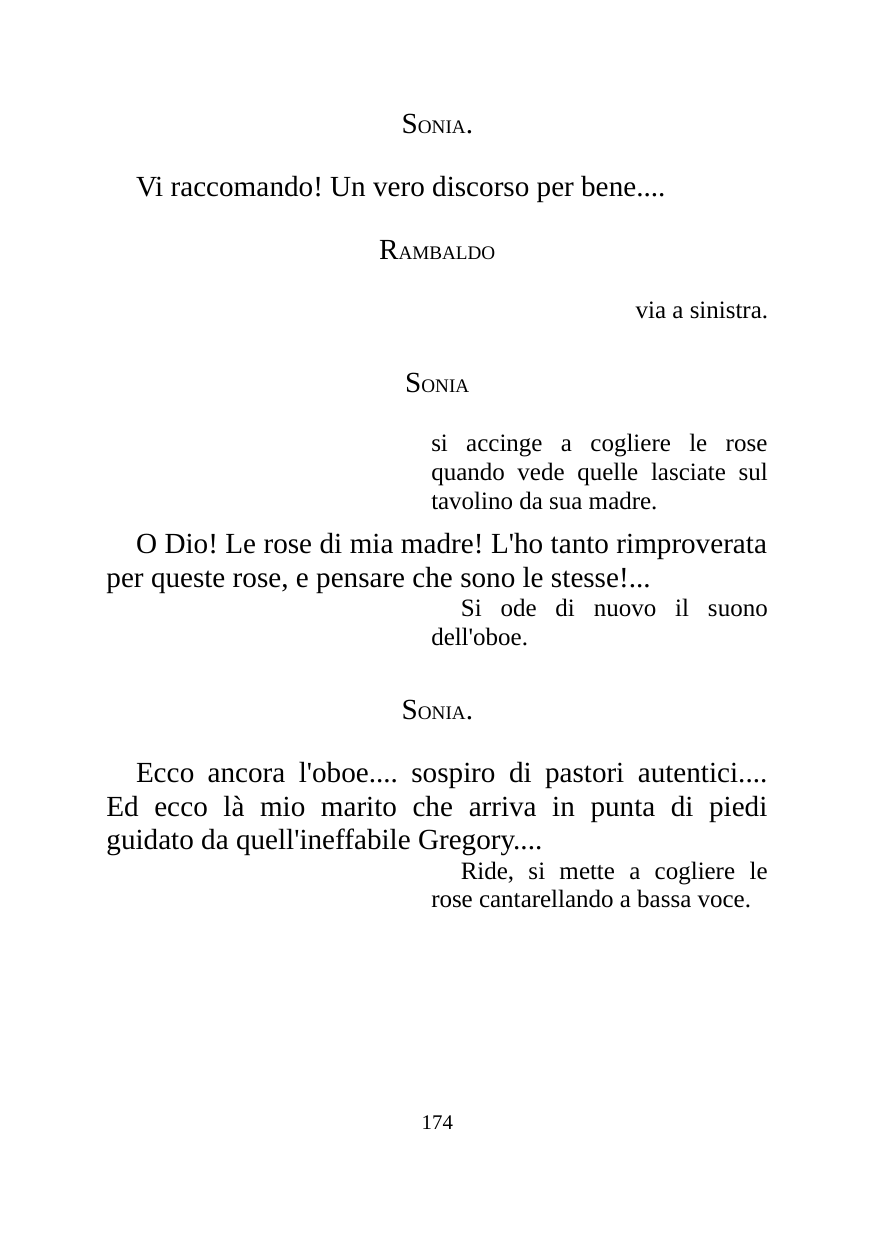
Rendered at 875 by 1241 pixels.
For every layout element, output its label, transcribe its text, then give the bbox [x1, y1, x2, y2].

text si accinge a cogliere le rose quando vede quelle lasciate sul tavolino da sua madre. [431, 428, 768, 514]
text Ecco ancora l'oboe.... sospiro di pastori autentici.... Ed ecco là mio marito che arriva in punta di piedi guidato da quell'ineffabile Gregory.... [106, 755, 768, 856]
text Sonia [106, 365, 768, 399]
text Si ode di nuovo il suono dell'oboe. [431, 593, 768, 651]
text Sonia. [106, 106, 768, 140]
text Rambaldo [106, 232, 768, 266]
text via a sinistra. [431, 295, 768, 324]
text Ride, si mette a cogliere le rose cantarellando a bassa voce. [431, 856, 768, 913]
text O Dio! Le rose di mia madre! L'ho tanto rimproverata per queste rose, e pensare che sono le stesse!... [106, 526, 768, 593]
text Sonia. [106, 692, 768, 726]
text Vi raccomando! Un vero discorso per bene.... [106, 169, 768, 203]
